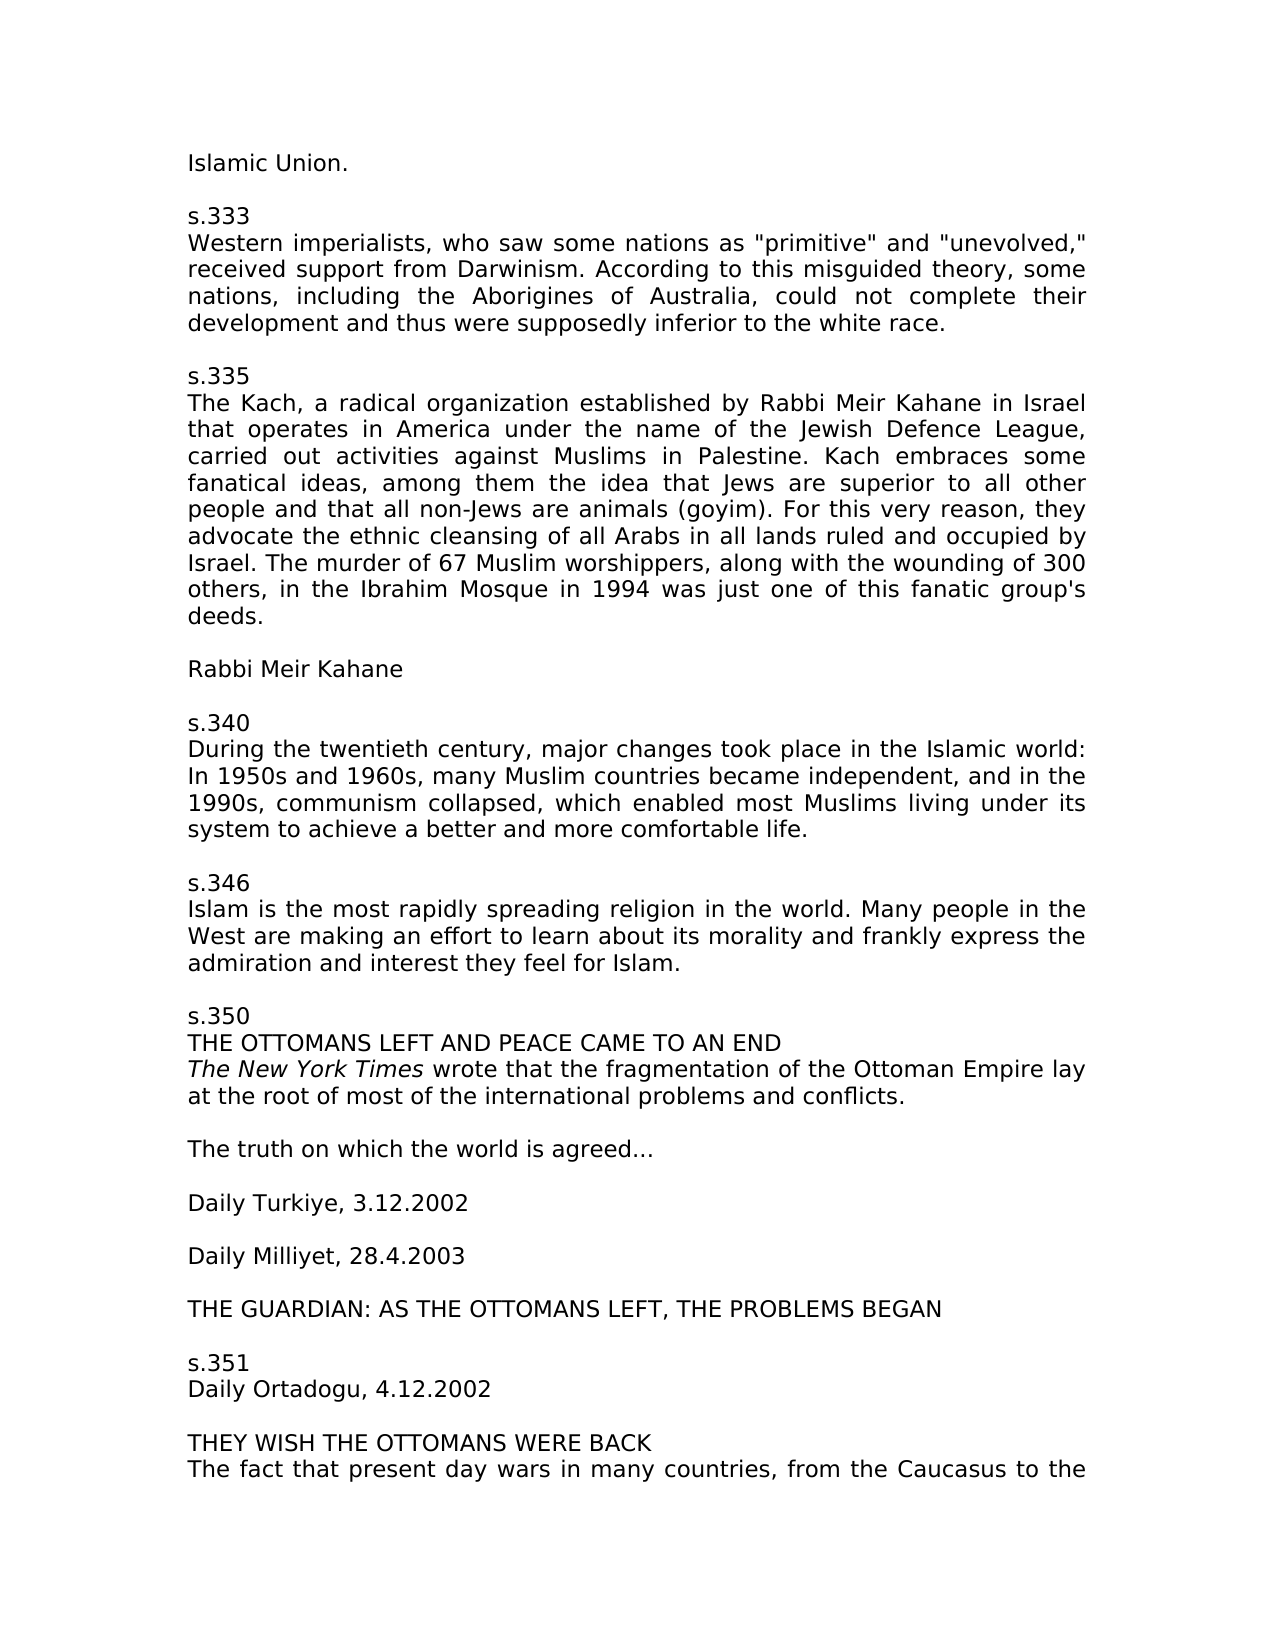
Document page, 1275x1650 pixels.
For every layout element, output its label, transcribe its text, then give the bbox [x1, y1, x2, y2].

text The Kach, a radical organization established by Rabbi Meir Kahane in Israel that operates in America under the name of the Jewish Defence League, carried out activities against Muslims in Palestine. Kach embraces some fanatical ideas, among them the idea that Jews are superior to all other people and that all non-Jews are animals (goyim). For this very reason, they advocate the ethnic cleansing of all Arabs in all lands ruled and occupied by Israel. The murder of 67 Muslim worshippers, along with the wounding of 300 others, in the Ibrahim Mosque in 1994 was just one of this fanatic group's deeds. [187, 390, 1087, 630]
text Daily Turkiye, 3.12.2002 [187, 1190, 1087, 1217]
text s.335 [187, 363, 1087, 390]
text THE OTTOMANS LEFT AND PEACE CAME TO AN END [187, 1030, 1087, 1057]
text The New York Times wrote that the fragmentation of the Ottoman Empire lay at the root of most of the international problems and conflicts. [187, 1057, 1087, 1110]
text s.333 [187, 203, 1087, 230]
text s.351 [187, 1350, 1087, 1377]
text THE GUARDIAN: AS THE OTTOMANS LEFT, THE PROBLEMS BEGAN [187, 1297, 1087, 1323]
text Islamic Union. [187, 150, 1087, 177]
text Western imperialists, who saw some nations as "primitive" and "unevolved," received support from Darwinism. According to this misguided theory, some nations, including the Aborigines of Australia, could not complete their development and thus were supposedly inferior to the white race. [187, 230, 1087, 337]
text s.340 [187, 710, 1087, 737]
text The truth on which the world is agreed... [187, 1137, 1087, 1163]
text During the twentieth century, major changes took place in the Islamic world: In 1950s and 1960s, many Muslim countries became independent, and in the 1990s, communism collapsed, which enabled most Muslims living under its system to achieve a better and more comfortable life. [187, 737, 1087, 843]
text Rabbi Meir Kahane [187, 657, 1087, 683]
text s.346 [187, 870, 1087, 897]
text Daily Milliyet, 28.4.2003 [187, 1243, 1087, 1270]
text Daily Ortadogu, 4.12.2002 [187, 1377, 1087, 1403]
text Islam is the most rapidly spreading religion in the world. Many people in the West are making an effort to learn about its morality and frankly express the admiration and interest they feel for Islam. [187, 897, 1087, 977]
text The fact that present day wars in many countries, from the Caucasus to the [187, 1457, 1087, 1483]
text s.350 [187, 1003, 1087, 1030]
text THEY WISH THE OTTOMANS WERE BACK [187, 1430, 1087, 1457]
